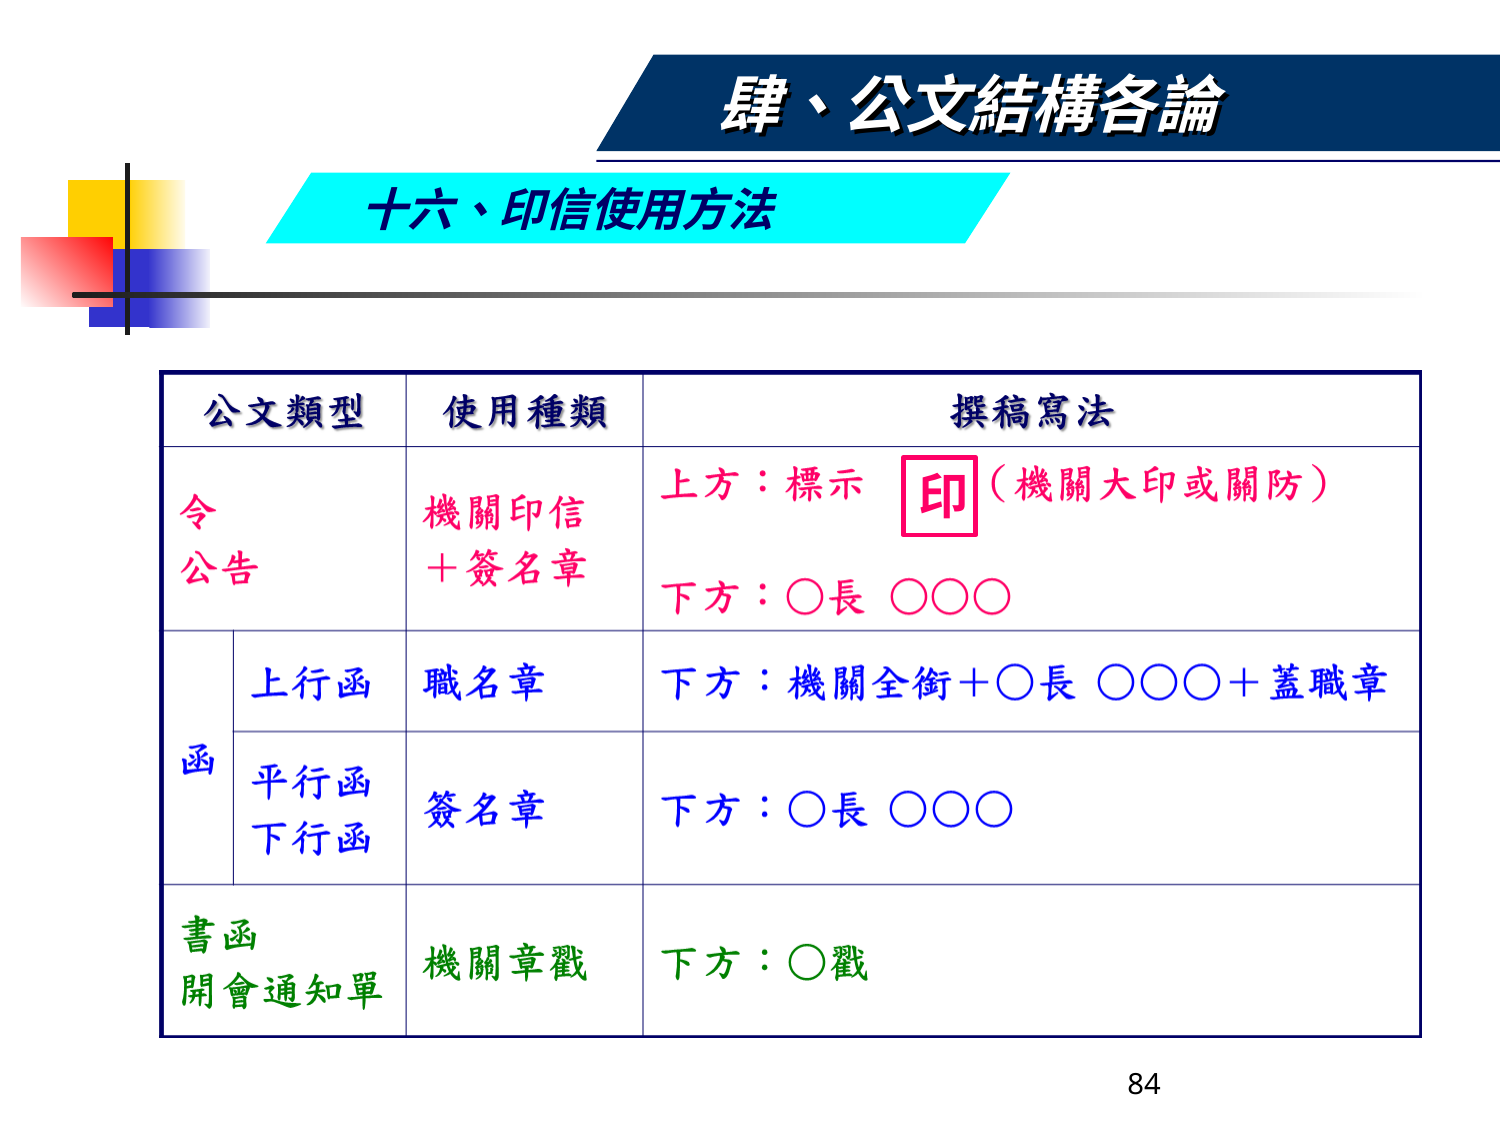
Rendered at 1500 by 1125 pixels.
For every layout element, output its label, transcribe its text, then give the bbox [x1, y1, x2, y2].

picture [151, 370, 1422, 1039]
text_box 肆、公文結構各論 [596, 54, 1500, 152]
text_box [1112, 1037, 1426, 1113]
text_box 十六、印信使用方法 [265, 172, 1011, 244]
text_box 印 [903, 457, 976, 535]
